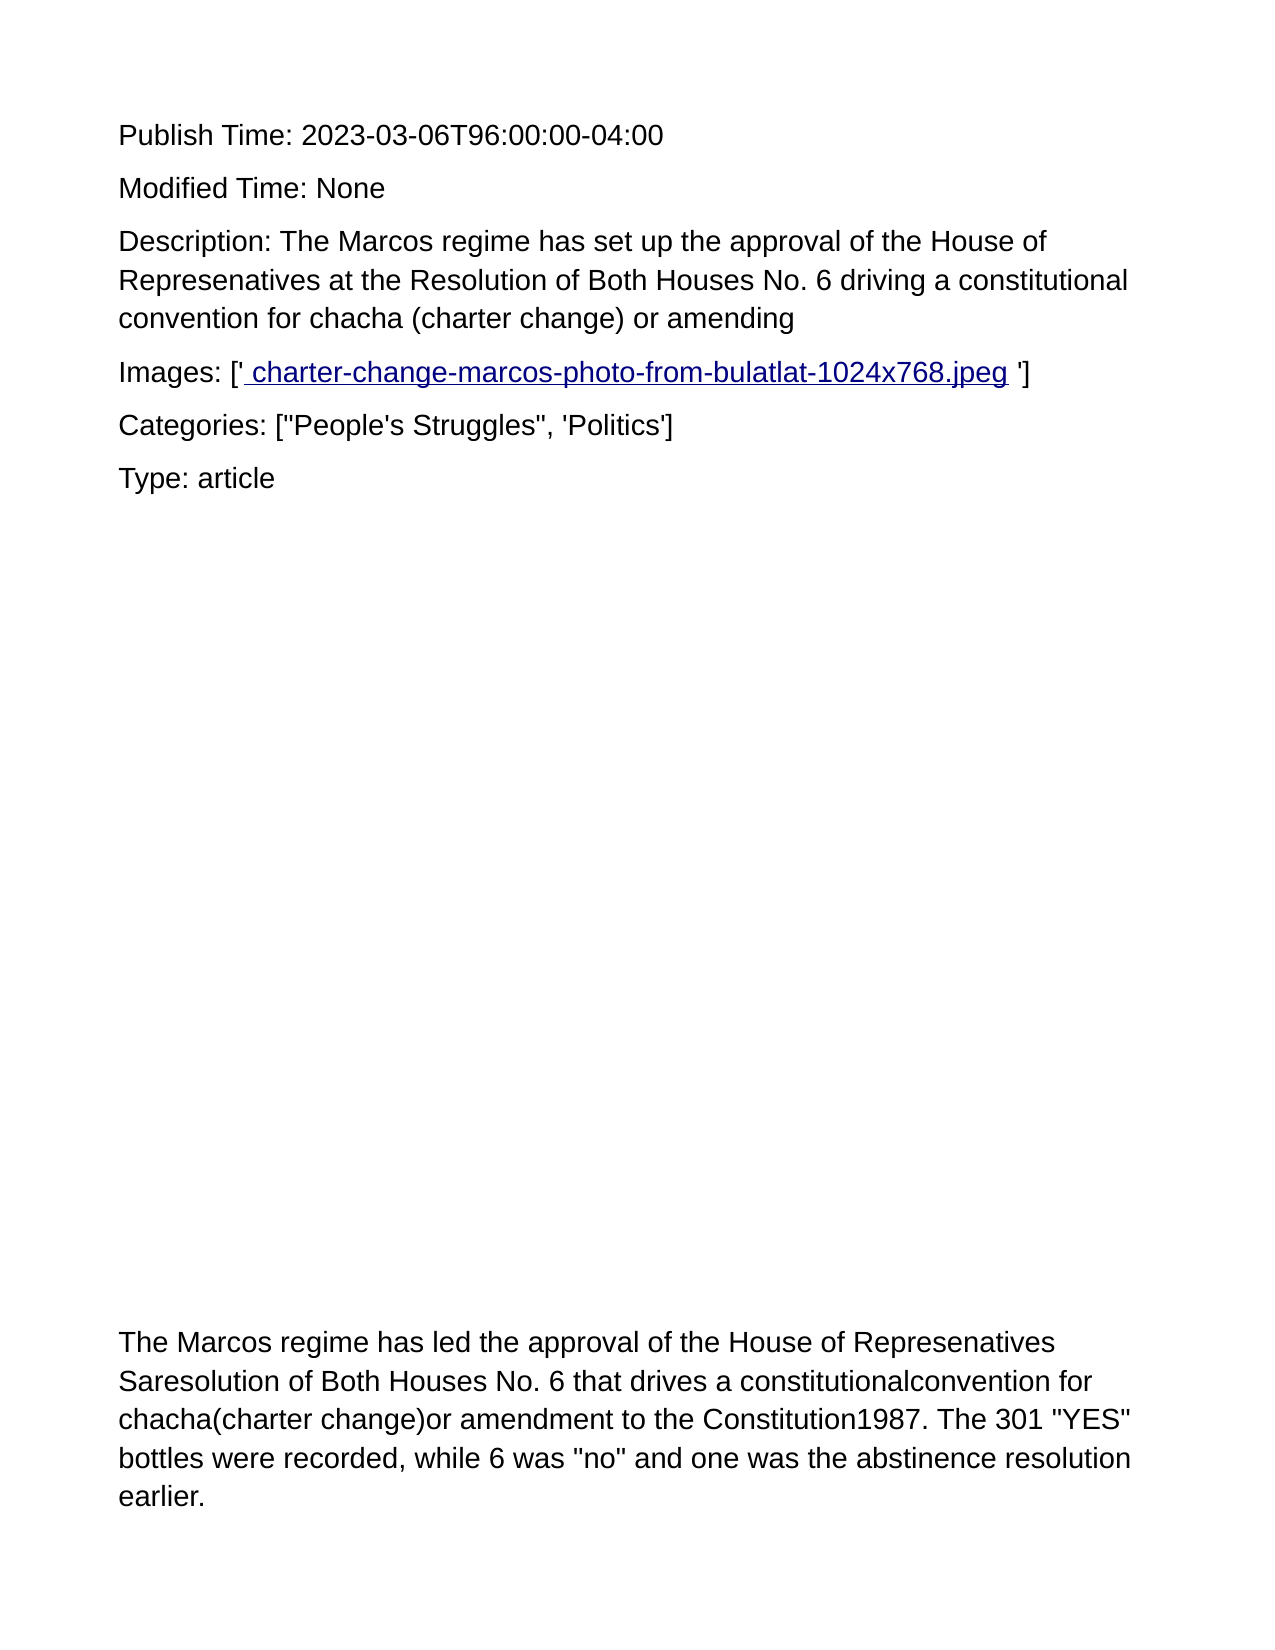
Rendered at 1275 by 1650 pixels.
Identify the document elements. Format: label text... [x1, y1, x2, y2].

text Type: article [118, 461, 1157, 494]
text Modified Time: None [118, 171, 1157, 205]
text Categories: ["People's Struggles", 'Politics'] [118, 408, 1157, 441]
text Publish Time: 2023-03-06T96:00:00-04:00 [118, 118, 1157, 152]
text Description: The Marcos regime has set up the approval of the House of Represenatives at the Resolution of Both Houses No. 6 driving a constitutional convention for chacha (charter change) or amending [118, 224, 1157, 335]
text The Marcos regime has led the approval of the House of Represenatives Saresolution of Both Houses No. 6 that drives a constitutionalconvention for chacha(charter change)or amendment to the Constitution1987. The 301 "YES" bottles were recorded, while 6 was "no" and one was the abstinence resolution earlier. [118, 514, 1157, 1513]
text Images: [' charter-change-marcos-photo-from-bulatlat-1024x768.jpeg '] [118, 354, 1157, 388]
